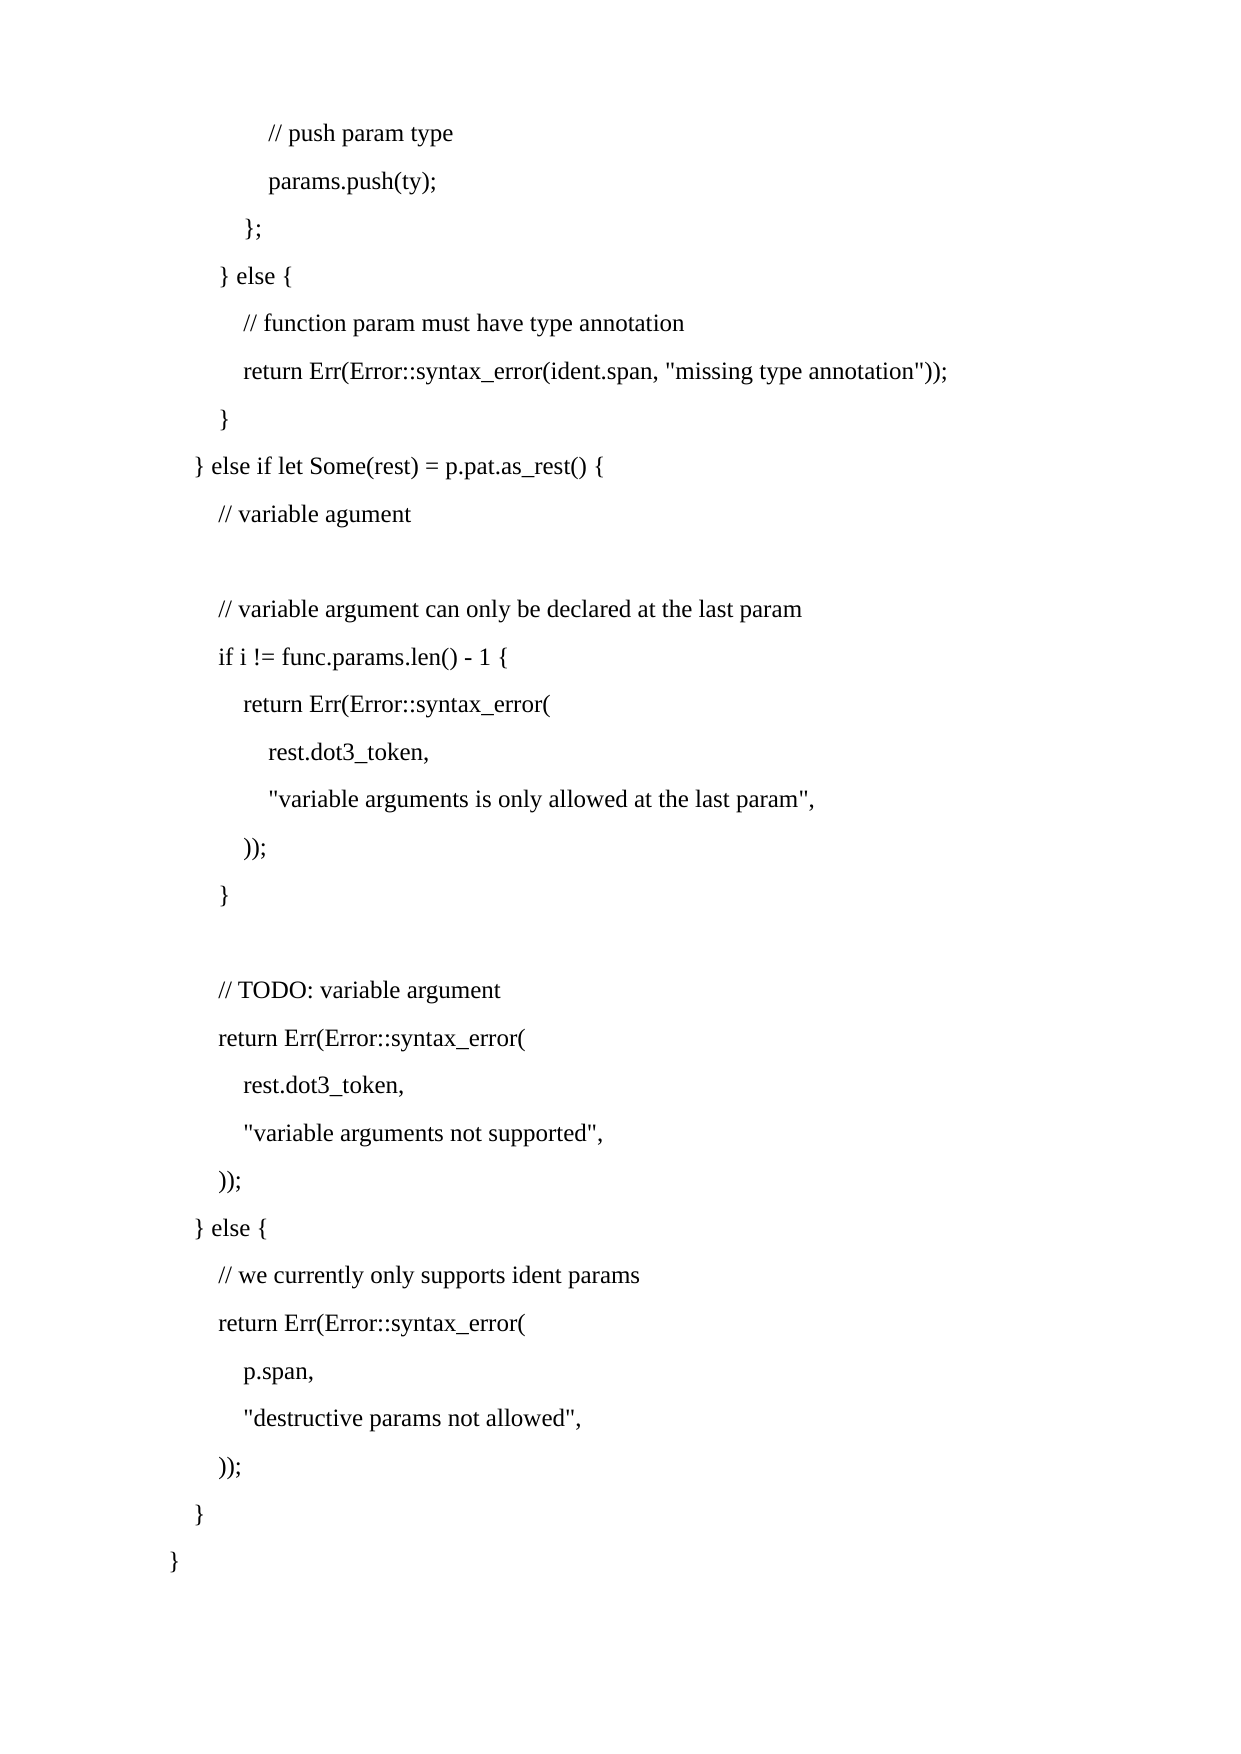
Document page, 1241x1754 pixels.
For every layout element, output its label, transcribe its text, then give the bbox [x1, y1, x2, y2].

text } [118, 404, 1122, 432]
text } else { [118, 261, 1122, 290]
text return Err(Error::syntax_error( [118, 1308, 1122, 1337]
text } [118, 1546, 1122, 1575]
text // push param type [118, 118, 1122, 147]
text return Err(Error::syntax_error( [118, 1023, 1122, 1051]
text } else if let Some(rest) = p.pat.as_rest() { [118, 451, 1122, 480]
text params.push(ty); [118, 166, 1122, 194]
text } [118, 1499, 1122, 1527]
text // function param must have type annotation [118, 308, 1122, 337]
text )); [118, 1451, 1122, 1480]
text if i != func.params.len() - 1 { [118, 642, 1122, 671]
text // TODO: variable argument [118, 975, 1122, 1004]
text "destructive params not allowed", [118, 1403, 1122, 1432]
text }; [118, 213, 1122, 242]
text return Err(Error::syntax_error( [118, 689, 1122, 718]
text p.span, [118, 1356, 1122, 1384]
text )); [118, 1165, 1122, 1194]
text } [118, 880, 1122, 908]
text "variable arguments not supported", [118, 1118, 1122, 1147]
text return Err(Error::syntax_error(ident.span, "missing type annotation")); [118, 356, 1122, 385]
text // variable argument can only be declared at the last param [118, 594, 1122, 623]
text // we currently only supports ident params [118, 1261, 1122, 1289]
text } else { [118, 1213, 1122, 1242]
text rest.dot3_token, [118, 737, 1122, 766]
text // variable agument [118, 499, 1122, 528]
text "variable arguments is only allowed at the last param", [118, 784, 1122, 813]
text rest.dot3_token, [118, 1070, 1122, 1099]
text )); [118, 832, 1122, 861]
